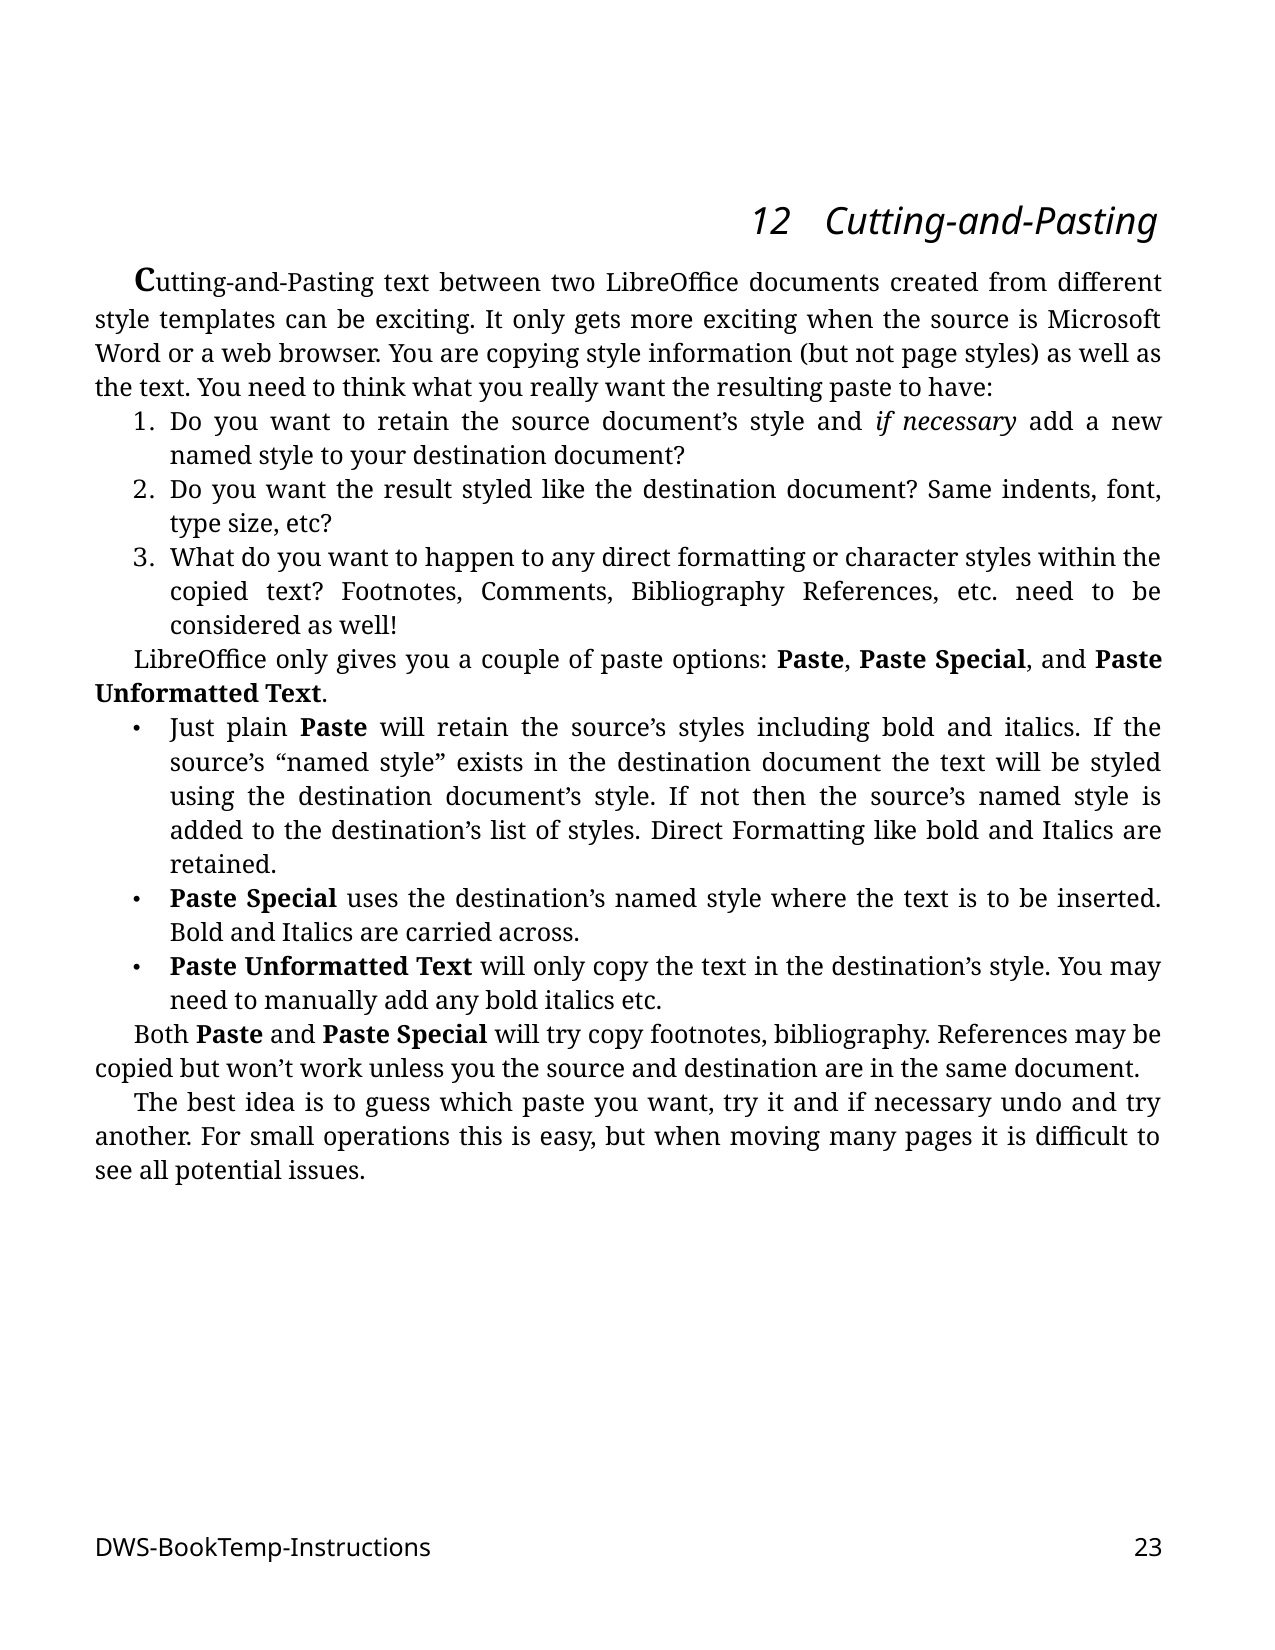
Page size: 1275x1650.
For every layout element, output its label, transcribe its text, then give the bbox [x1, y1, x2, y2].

text The best idea is to guess which paste you want, try it and if necessary undo and try another. For small operations this is easy, but when moving many pages it is difficult to see all potential issues. [94, 1085, 1162, 1187]
list What do you want to happen to any direct formatting or character styles within the copied text? Footnotes, Comments, Bibliography References, etc. need to be considered as well! [132, 540, 1162, 642]
list Paste Unformatted Text will only copy the text in the destination’s style. You may need to manually add any bold italics etc. [132, 948, 1162, 1017]
list Just plain Paste will retain the source’s styles including bold and italics. If the source’s “named style” exists in the destination document the text will be styled using the destination document’s style. If not then the source’s named style is added to the destination’s list of styles. Direct Formatting like bold and Italics are retained. [132, 710, 1162, 880]
text Both Paste and Paste Special will try copy footnotes, bibliography. References may be copied but won’t work unless you the source and destination are in the same document. [94, 1017, 1162, 1085]
text LibreOffice only gives you a couple of paste options: Paste, Paste Special, and Paste Unformatted Text. [94, 642, 1162, 710]
list Do you want the result styled like the destination document? Same indents, font, type size, etc? [132, 472, 1162, 540]
text Cutting-and-Pasting text between two LibreOffice documents created from different style templates can be exciting. It only gets more exciting when the source is Microsoft Word or a web browser. You are copying style information (but not page styles) as well as the text. You need to think what you really want the resulting paste to have: [94, 257, 1162, 403]
list Paste Special uses the destination’s named style where the text is to be inserted. Bold and Italics are carried across. [132, 880, 1162, 948]
subtitle Cutting-and-Pasting [94, 194, 1162, 245]
list Do you want to retain the source document’s style and if necessary add a new named style to your destination document? [132, 403, 1162, 472]
